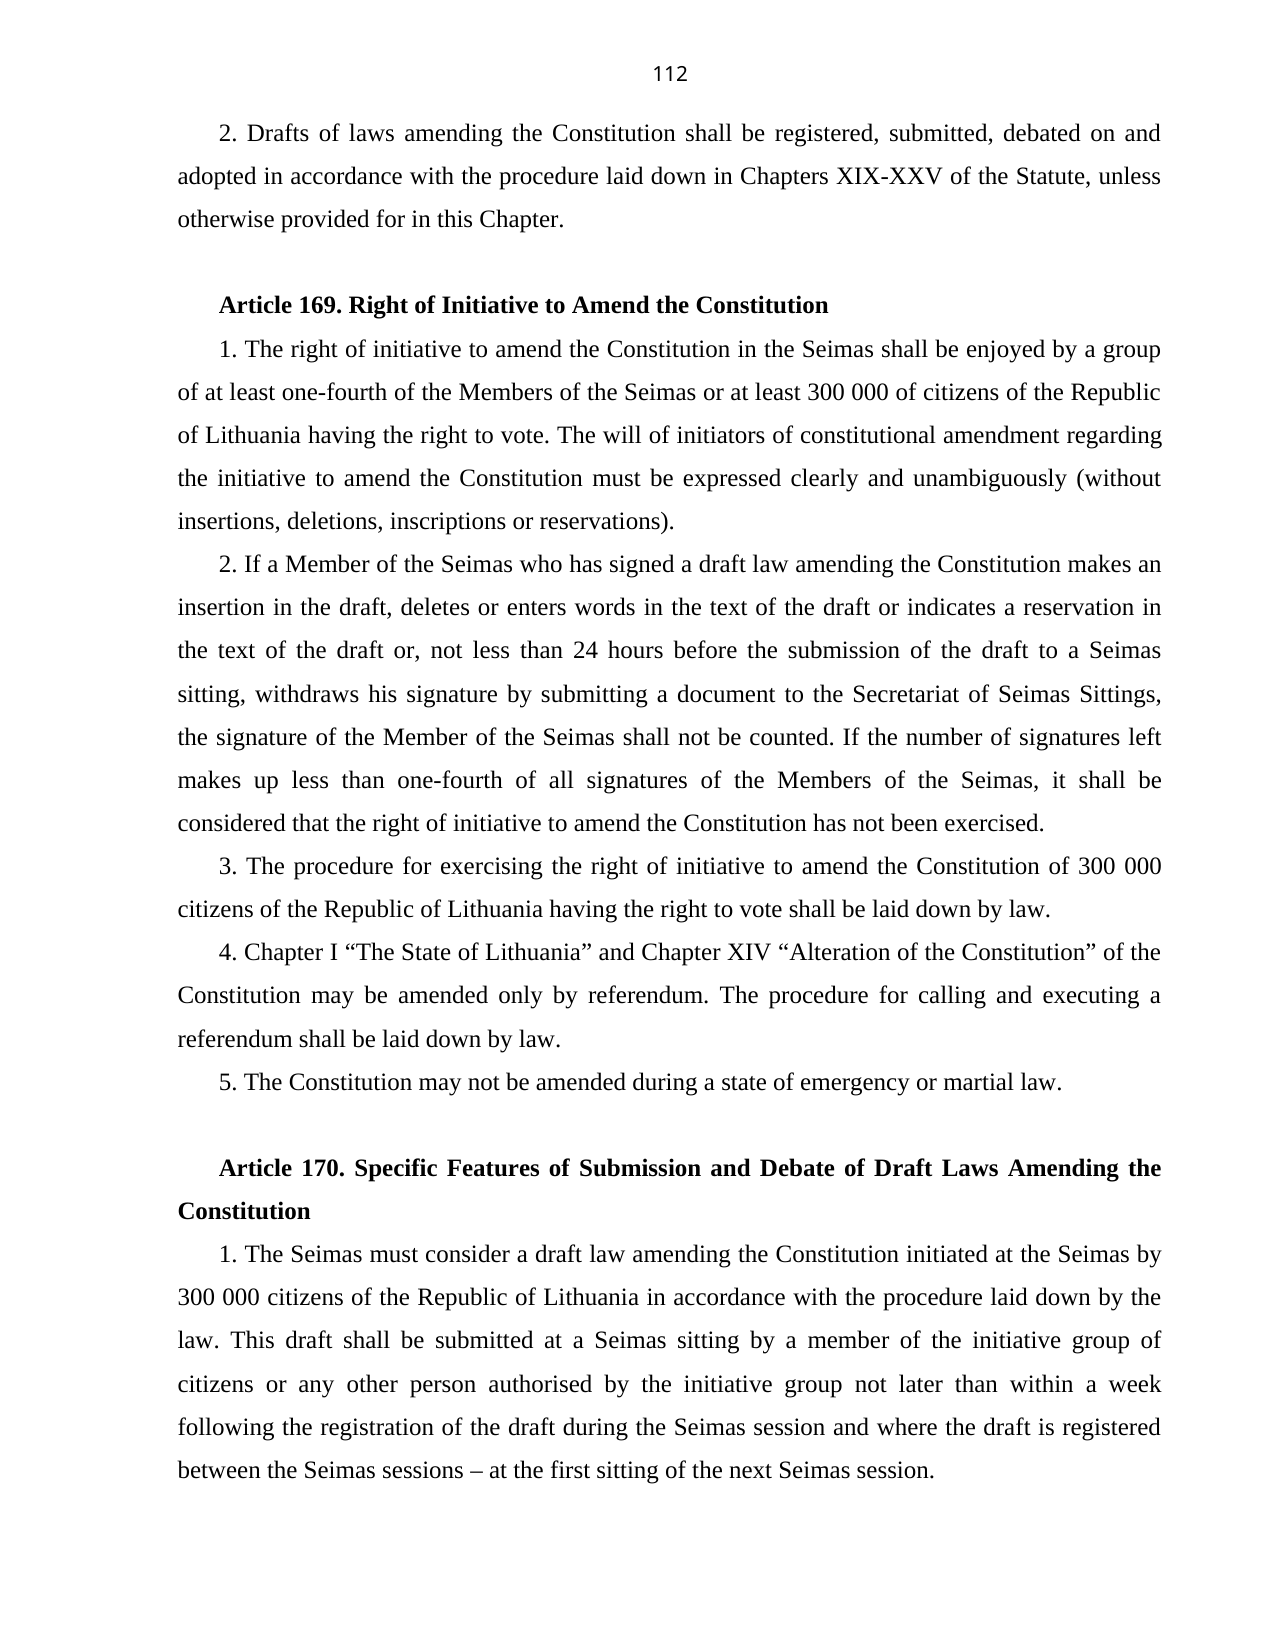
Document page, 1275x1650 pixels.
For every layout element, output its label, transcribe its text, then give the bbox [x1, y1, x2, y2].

text 1. The Seimas must consider a draft law amending the Constitution initiated at the Seimas by 300 000 citizens of the Republic of Lithuania in accordance with the procedure laid down by the law. This draft shall be submitted at a Seimas sitting by a member of the initiative group of citizens or any other person authorised by the initiative group not later than within a week following the registration of the draft during the Seimas session and where the draft is registered between the Seimas sessions – at the first sitting of the next Seimas session. [177, 1239, 1163, 1484]
text Article 170. Specific Features of Submission and Debate of Draft Laws Amending the Constitution [177, 1153, 1163, 1225]
text 5. The Constitution may not be amended during a state of emergency or martial law. [177, 1067, 1163, 1096]
text 4. Chapter I “The State of Lithuania” and Chapter XIV “Alteration of the Constitution” of the Constitution may be amended only by referendum. The procedure for calling and executing a referendum shall be laid down by law. [177, 937, 1163, 1052]
text 3. The procedure for exercising the right of initiative to amend the Constitution of 300 000 citizens of the Republic of Lithuania having the right to vote shall be laid down by law. [177, 851, 1163, 923]
text 1. The right of initiative to amend the Constitution in the Seimas shall be enjoyed by a group of at least one-fourth of the Members of the Seimas or at least 300 000 of citizens of the Republic of Lithuania having the right to vote. The will of initiators of constitutional amendment regarding the initiative to amend the Constitution must be expressed clearly and unambiguously (without insertions, deletions, inscriptions or reservations). [177, 334, 1163, 535]
text 2. Drafts of laws amending the Constitution shall be registered, submitted, debated on and adopted in accordance with the procedure laid down in Chapters XIX-XXV of the Statute, unless otherwise provided for in this Chapter. [177, 118, 1163, 233]
text Article 169. Right of Initiative to Amend the Constitution [177, 291, 1163, 319]
text 2. If a Member of the Seimas who has signed a draft law amending the Constitution makes an insertion in the draft, deletes or enters words in the text of the draft or indicates a reservation in the text of the draft or, not less than 24 hours before the submission of the draft to a Seimas sitting, withdraws his signature by submitting a document to the Secretariat of Seimas Sittings, the signature of the Member of the Seimas shall not be counted. If the number of signatures left makes up less than one-fourth of all signatures of the Members of the Seimas, it shall be considered that the right of initiative to amend the Constitution has not been exercised. [177, 549, 1163, 837]
